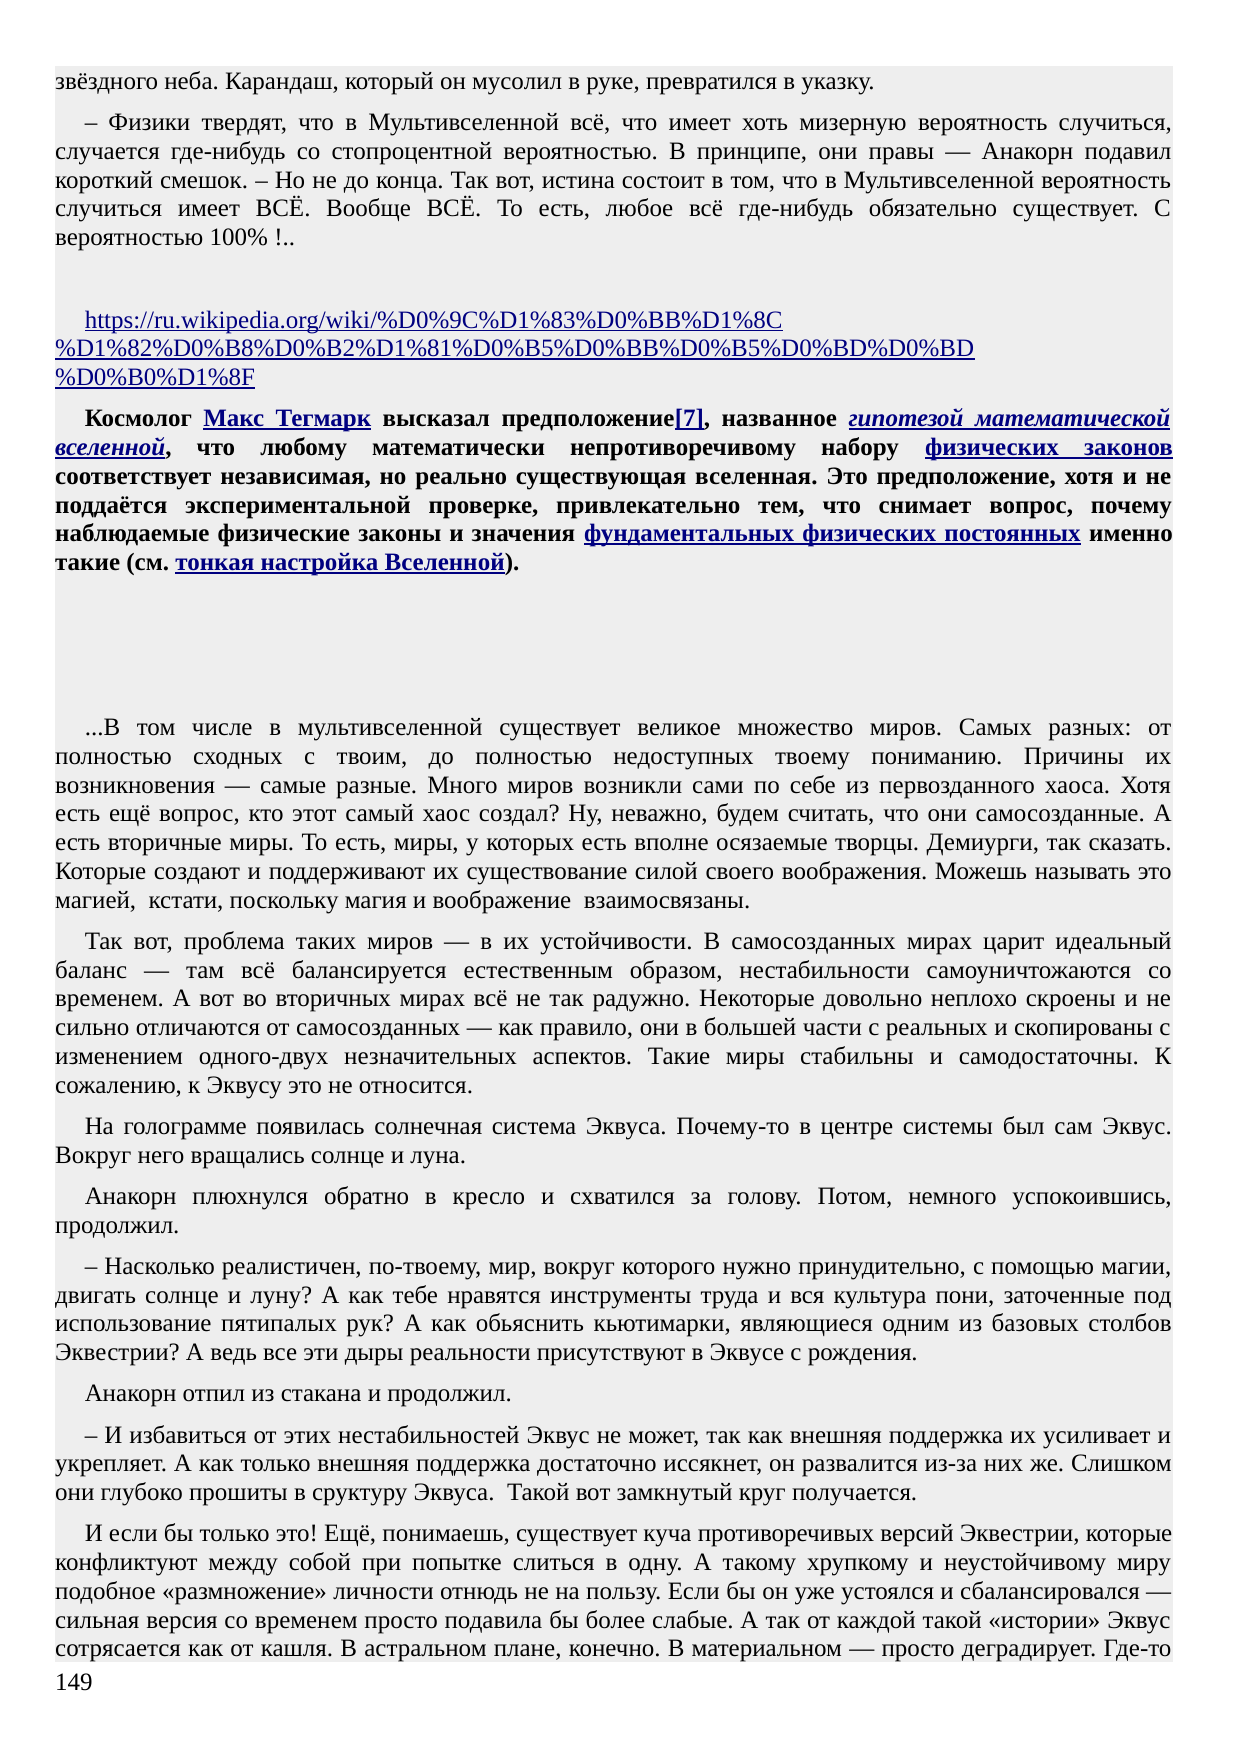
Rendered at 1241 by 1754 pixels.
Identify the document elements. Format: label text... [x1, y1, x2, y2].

text – Физики твердят, что в Мультивселенной всё, что имеет хоть мизерную вероятность случиться, случается где-нибудь со стопроцентной вероятностью. В принципе, они правы — Анакорн подавил короткий смешок. – Но не до конца. Так вот, истина состоит в том, что в Мультивселенной вероятность случиться имеет ВСЁ. Вообще ВСЁ. То есть, любое всё где-нибудь обязательно существует. С вероятностью 100% !.. [55, 107, 1173, 251]
text https://ru.wikipedia.org/wiki/%D0%9C%D1%83%D0%BB%D1%8C%D1%82%D0%B8%D0%B2%D1%81%D0%B5%D0%BB%D0%B5%D0%BD%D0%BD%D0%B0%D1%8F [55, 305, 1173, 391]
text На голограмме появилась солнечная система Эквуса. Почему-то в центре системы был сам Эквус. Вокруг него вращались солнце и луна. [55, 1111, 1173, 1168]
text Космолог Макс Тегмарк высказал предположение[7], названное гипотезой математической вселенной, что любому математически непротиворечивому набору физических законов соответствует независимая, но реально существующая вселенная. Это предположение, хотя и не поддаётся экспериментальной проверке, привлекательно тем, что снимает вопрос, почему наблюдаемые физические законы и значения фундаментальных физических постоянных именно такие (см. тонкая настройка Вселенной). [55, 403, 1173, 576]
text Анакорн плюхнулся обратно в кресло и схватился за голову. Потом, немного успокоившись, продолжил. [55, 1181, 1173, 1238]
text ...В том числе в мультивселенной существует великое множество миров. Самых разных: от полностью сходных с твоим, до полностью недоступных твоему пониманию. Причины их возникновения — самые разные. Много миров возникли сами по себе из первозданного хаоса. Хотя есть ещё вопрос, кто этот самый хаос создал? Ну, неважно, будем считать, что они самосозданные. А есть вторичные миры. То есть, миры, у которых есть вполне осязаемые творцы. Демиурги, так сказать. Которые создают и поддерживают их существование силой своего воображения. Можешь называть это магией, кстати, поскольку магия и воображение взаимосвязаны. [55, 712, 1173, 913]
text Так вот, проблема таких миров — в их устойчивости. В самосозданных мирах царит идеальный баланс — там всё балансируется естественным образом, нестабильности самоуничтожаются со временем. А вот во вторичных мирах всё не так радужно. Некоторые довольно неплохо скроены и не сильно отличаются от самосозданных — как правило, они в большей части с реальных и скопированы с изменением одного-двух незначительных аспектов. Такие миры стабильны и самодостаточны. К сожалению, к Эквусу это не относится. [55, 926, 1173, 1098]
text – И избавиться от этих нестабильностей Эквус не может, так как внешняя поддержка их усиливает и укрепляет. А как только внешняя поддержка достаточно иссякнет, он развалится из-за них же. Слишком они глубоко прошиты в сруктуру Эквуса. Такой вот замкнутый круг получается. [55, 1420, 1173, 1506]
text Анакорн отпил из стакана и продолжил. [55, 1378, 1173, 1407]
text звёздного неба. Карандаш, который он мусолил в руке, превратился в указку. [55, 66, 1173, 95]
text И если бы только это! Ещё, понимаешь, существует куча противоречивых версий Эквестрии, которые конфликтуют между собой при попытке слиться в одну. А такому хрупкому и неустойчивому миру подобное «размножение» личности отнюдь не на пользу. Если бы он уже устоялся и сбалансировался — сильная версия со временем просто подавила бы более слабые. А так от каждой такой «истории» Эквус сотрясается как от кашля. В астральном плане, конечно. В материальном — просто деградирует. Где-то [55, 1518, 1173, 1662]
text – Насколько реалистичен, по-твоему, мир, вокруг которого нужно принудительно, с помощью магии, двигать солнце и луну? А как тебе нравятся инструменты труда и вся культура пони, заточенные под использование пятипалых рук? А как обьяснить кьютимарки, являющиеся одним из базовых столбов Эквестрии? А ведь все эти дыры реальности присутствуют в Эквусе с рождения. [55, 1251, 1173, 1366]
